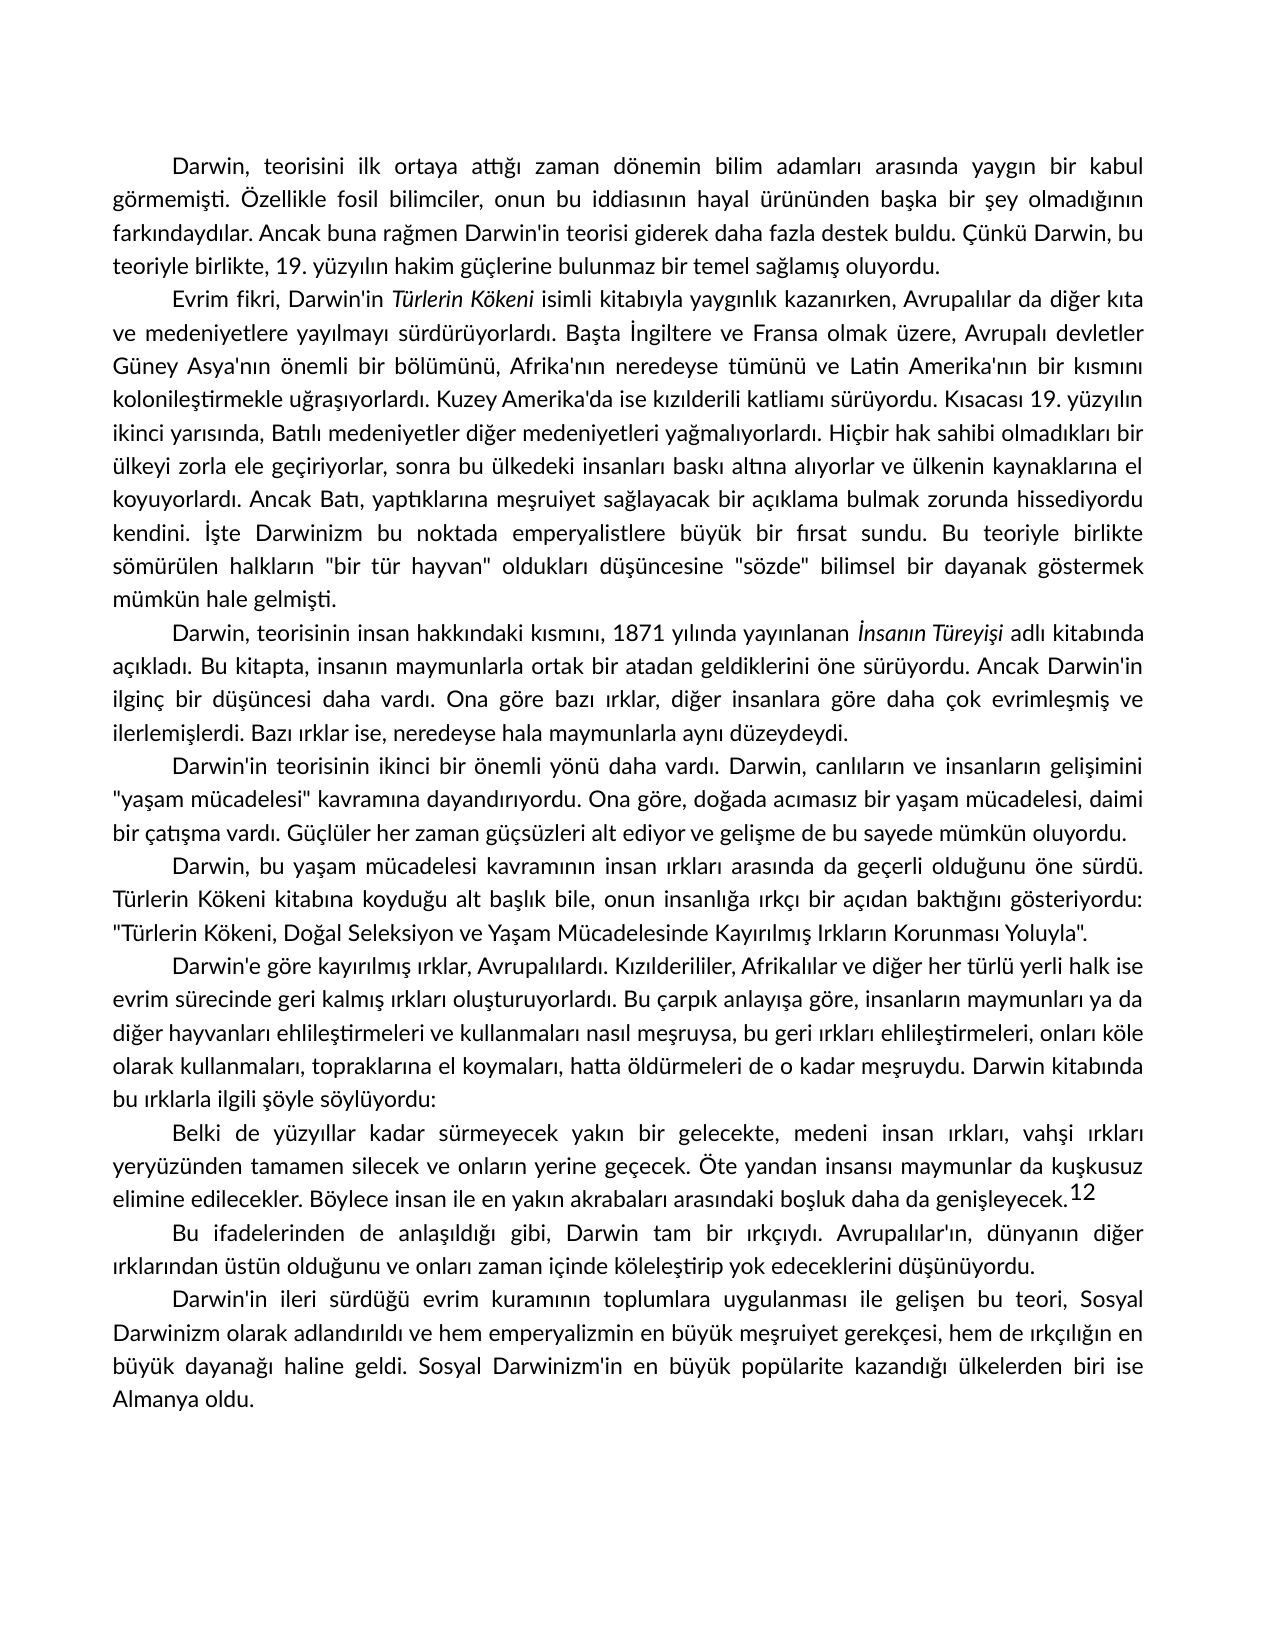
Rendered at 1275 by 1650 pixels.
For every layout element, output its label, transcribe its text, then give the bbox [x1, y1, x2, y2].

text Darwin'in teorisinin ikinci bir önemli yönü daha vardı. Darwin, canlıların ve insanların gelişimini "yaşam mücadelesi" kavramına dayandırıyordu. Ona göre, doğada acımasız bir yaşam mücadelesi, daimi bir çatışma vardı. Güçlüler her zaman güçsüzleri alt ediyor ve gelişme de bu sayede mümkün oluyordu. [112, 748, 1145, 848]
text Darwin, teorisini ilk ortaya attığı zaman dönemin bilim adamları arasında yaygın bir kabul görmemişti. Özellikle fosil bilimciler, onun bu iddiasının hayal ürününden başka bir şey olmadığının farkındaydılar. Ancak buna rağmen Darwin'in teorisi giderek daha fazla destek buldu. Çünkü Darwin, bu teoriyle birlikte, 19. yüzyılın hakim güçlerine bulunmaz bir temel sağlamış oluyordu. [112, 148, 1145, 281]
text Evrim fikri, Darwin'in Türlerin Kökeni isimli kitabıyla yaygınlık kazanırken, Avrupalılar da diğer kıta ve medeniyetlere yayılmayı sürdürüyorlardı. Başta İngiltere ve Fransa olmak üzere, Avrupalı devletler Güney Asya'nın önemli bir bölümünü, Afrika'nın neredeyse tümünü ve Latin Amerika'nın bir kısmını kolonileştirmekle uğraşıyorlardı. Kuzey Amerika'da ise kızılderili katliamı sürüyordu. Kısacası 19. yüzyılın ikinci yarısında, Batılı medeniyetler diğer medeniyetleri yağmalıyorlardı. Hiçbir hak sahibi olmadıkları bir ülkeyi zorla ele geçiriyorlar, sonra bu ülkedeki insanları baskı altına alıyorlar ve ülkenin kaynaklarına el koyuyorlardı. Ancak Batı, yaptıklarına meşruiyet sağlayacak bir açıklama bulmak zorunda hissediyordu kendini. İşte Darwinizm bu noktada emperyalistlere büyük bir fırsat sundu. Bu teoriyle birlikte sömürülen halkların "bir tür hayvan" oldukları düşüncesine "sözde" bilimsel bir dayanak göstermek mümkün hale gelmişti. [112, 281, 1145, 614]
text Bu ifadelerinden de anlaşıldığı gibi, Darwin tam bir ırkçıydı. Avrupalılar'ın, dünyanın diğer ırklarından üstün olduğunu ve onları zaman içinde köleleştirip yok edeceklerini düşünüyordu. [112, 1214, 1145, 1281]
text Belki de yüzyıllar kadar sürmeyecek yakın bir gelecekte, medeni insan ırkları, vahşi ırkları yeryüzünden tamamen silecek ve onların yerine geçecek. Öte yandan insansı maymunlar da kuşkusuz elimine edilecekler. Böylece insan ile en yakın akrabaları arasındaki boşluk daha da genişleyecek.12 [112, 1114, 1145, 1214]
text Darwin'in ileri sürdüğü evrim kuramının toplumlara uygulanması ile gelişen bu teori, Sosyal Darwinizm olarak adlandırıldı ve hem emperyalizmin en büyük meşruiyet gerekçesi, hem de ırkçılığın en büyük dayanağı haline geldi. Sosyal Darwinizm'in en büyük popülarite kazandığı ülkelerden biri ise Almanya oldu. [112, 1281, 1145, 1414]
text Darwin, teorisinin insan hakkındaki kısmını, 1871 yılında yayınlanan İnsanın Türeyişi adlı kitabında açıkladı. Bu kitapta, insanın maymunlarla ortak bir atadan geldiklerini öne sürüyordu. Ancak Darwin'in ilginç bir düşüncesi daha vardı. Ona göre bazı ırklar, diğer insanlara göre daha çok evrimleşmiş ve ilerlemişlerdi. Bazı ırklar ise, neredeyse hala maymunlarla aynı düzeydeydi. [112, 614, 1145, 748]
text Darwin, bu yaşam mücadelesi kavramının insan ırkları arasında da geçerli olduğunu öne sürdü. Türlerin Kökeni kitabına koyduğu alt başlık bile, onun insanlığa ırkçı bir açıdan baktığını gösteriyordu: "Türlerin Kökeni, Doğal Seleksiyon ve Yaşam Mücadelesinde Kayırılmış Irkların Korunması Yoluyla". [112, 848, 1145, 948]
text Darwin'e göre kayırılmış ırklar, Avrupalılardı. Kızılderililer, Afrikalılar ve diğer her türlü yerli halk ise evrim sürecinde geri kalmış ırkları oluşturuyorlardı. Bu çarpık anlayışa göre, insanların maymunları ya da diğer hayvanları ehlileştirmeleri ve kullanmaları nasıl meşruysa, bu geri ırkları ehlileştirmeleri, onları köle olarak kullanmaları, topraklarına el koymaları, hatta öldürmeleri de o kadar meşruydu. Darwin kitabında bu ırklarla ilgili şöyle söylüyordu: [112, 948, 1145, 1114]
